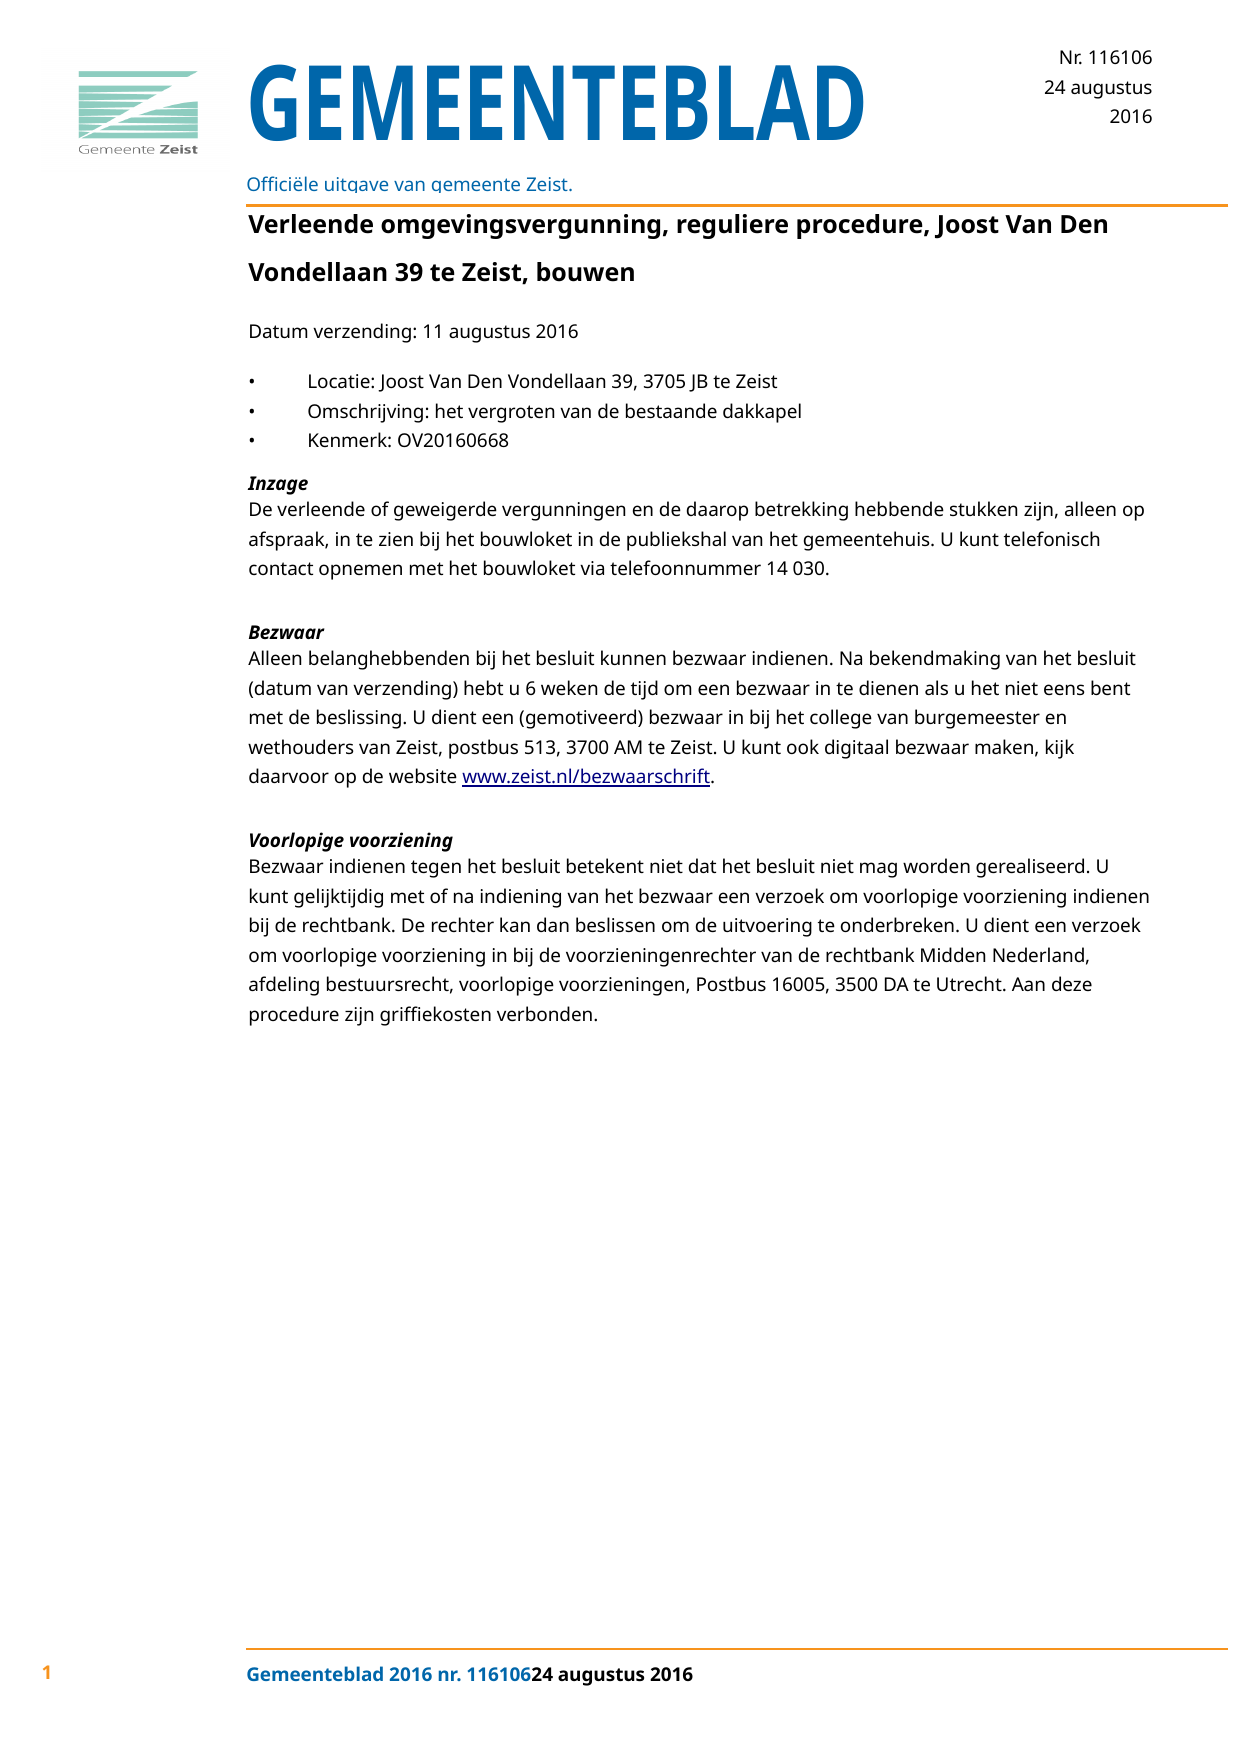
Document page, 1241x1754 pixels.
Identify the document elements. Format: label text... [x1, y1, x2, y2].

picture [41, 47, 231, 172]
list Kenmerk: OV20160668 [248, 427, 1152, 453]
text Inzage [248, 471, 1152, 496]
text Bezwaar [248, 619, 1152, 645]
text De verleende of geweigerde vergunningen en de daarop betrekking hebbende stukken zijn, alleen op afspraak, in te zien bij het bouwloket in de publiekshal van het gemeentehuis. U kunt telefonisch contact opnemen met het bouwloket via telefoonnummer 14 030. [248, 496, 1152, 581]
text Verleende omgevingsvergunning, reguliere procedure, Joost Van Den Vondellaan 39 te Zeist, bouwen [248, 207, 1152, 288]
text Datum verzending: 11 augustus 2016 [248, 318, 1152, 344]
text Alleen belanghebbenden bij het besluit kunnen bezwaar indienen. Na bekendmaking van het besluit (datum van verzending) hebt u 6 weken de tijd om een bezwaar in te dienen als u het niet eens bent met de beslissing. U dient een (gemotiveerd) bezwaar in bij het college van burgemeester en wethouders van Zeist, postbus 513, 3700 AM te Zeist. U kunt ook digitaal bezwaar maken, kijk daarvoor op de website www.zeist.nl/bezwaarschrift. [248, 645, 1152, 789]
text Voorlopige voorziening [248, 827, 1152, 853]
text Bezwaar indienen tegen het besluit betekent niet dat het besluit niet mag worden gerealiseerd. U kunt gelijktijdig met of na indiening van het bezwaar een verzoek om voorlopige voorziening indienen bij de rechtbank. De rechter kan dan beslissen om de uitvoering te onderbreken. U dient een verzoek om voorlopige voorziening in bij de voorzieningenrechter van de rechtbank Midden Nederland, afdeling bestuursrecht, voorlopige voorzieningen, Postbus 16005, 3500 DA te Utrecht. Aan deze procedure zijn griffiekosten verbonden. [248, 853, 1152, 1027]
list Locatie: Joost Van Den Vondellaan 39, 3705 JB te Zeist [248, 368, 1152, 394]
list Omschrijving: het vergroten van de bestaande dakkapel [248, 398, 1152, 424]
